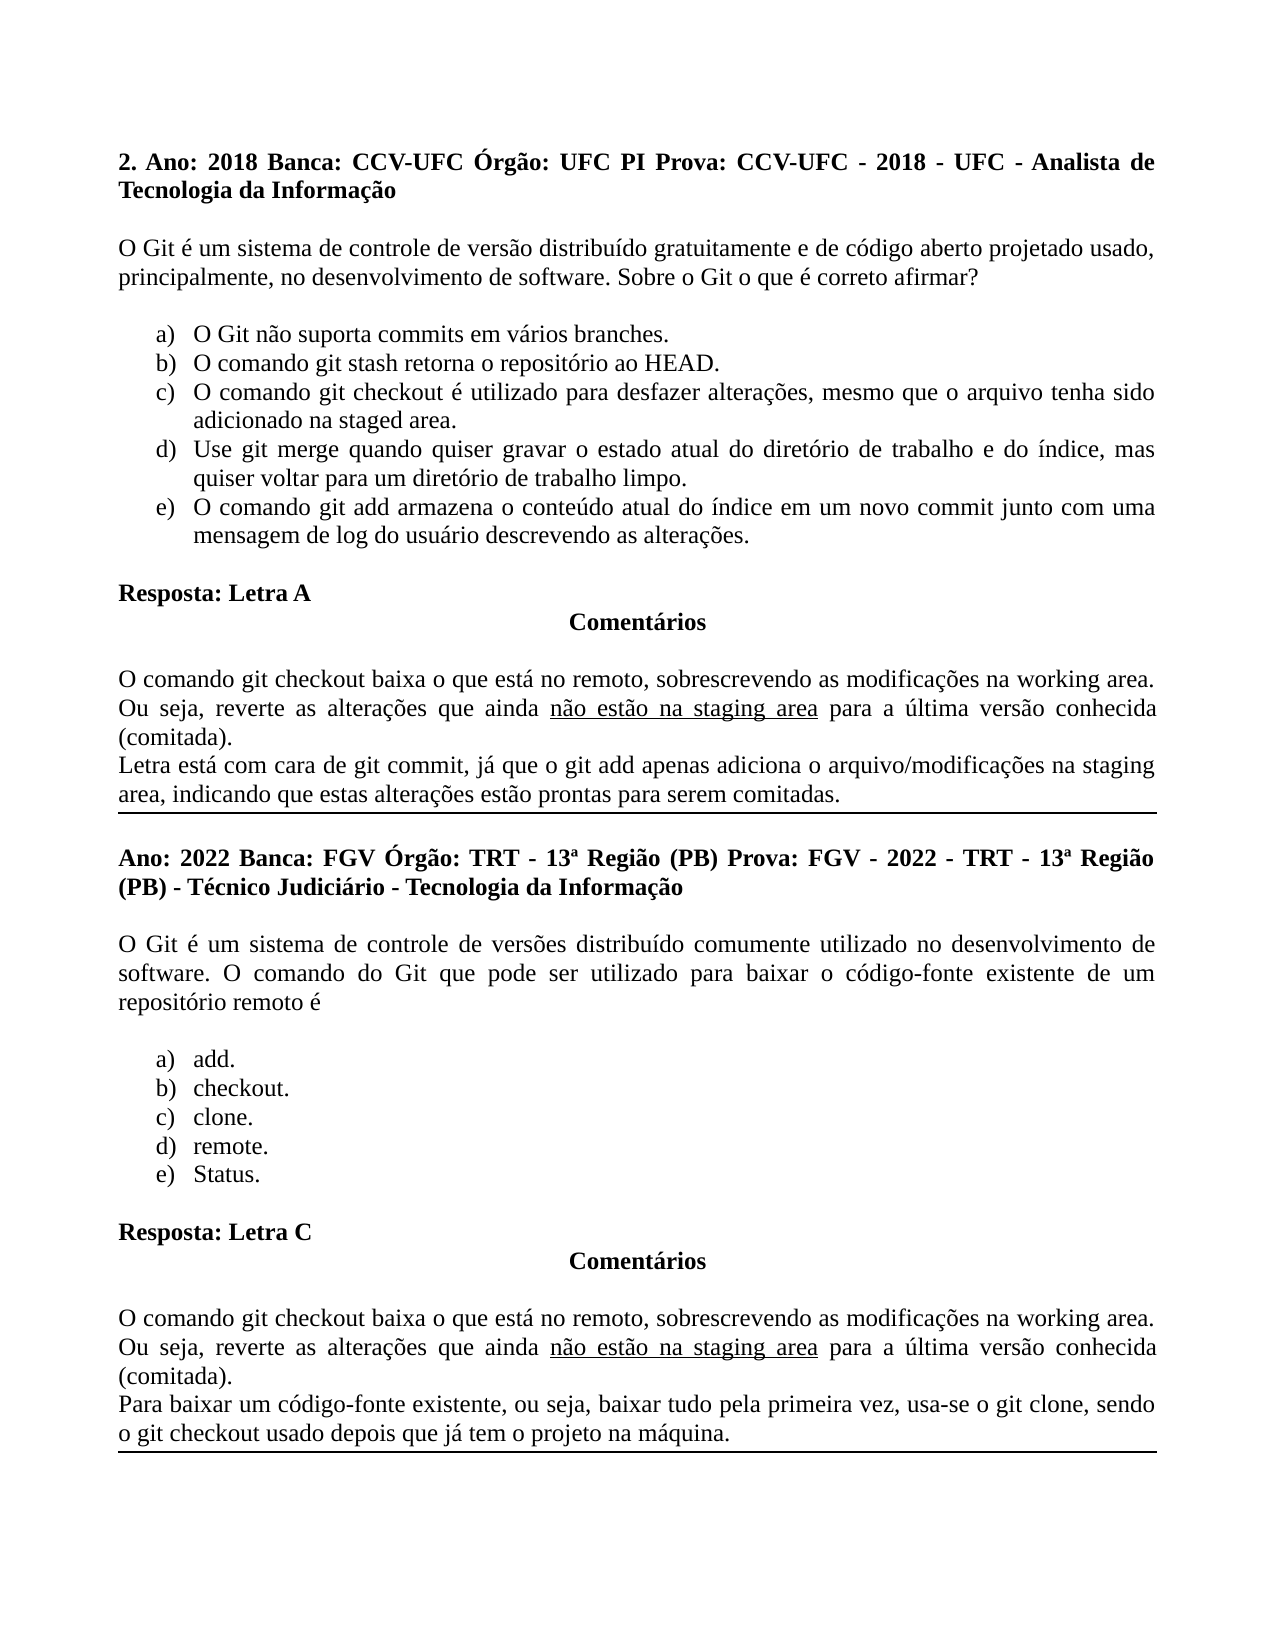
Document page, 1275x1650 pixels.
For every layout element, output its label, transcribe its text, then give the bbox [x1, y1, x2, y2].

list O comando git checkout é utilizado para desfazer alterações, mesmo que o arquivo tenha sido adicionado na staged area. [156, 377, 1157, 434]
text O Git é um sistema de controle de versão distribuído gratuitamente e de código aberto projetado usado, principalmente, no desenvolvimento de software. Sobre o Git o que é correto afirmar? [118, 233, 1157, 291]
list Status. [156, 1159, 1157, 1188]
text Comentários [118, 1246, 1157, 1274]
list O comando git add armazena o conteúdo atual do índice em um novo commit junto com uma mensagem de log do usuário descrevendo as alterações. [156, 492, 1157, 549]
list checkout. [156, 1073, 1157, 1102]
text Ano: 2022 Banca: FGV Órgão: TRT - 13ª Região (PB) Prova: FGV - 2022 - TRT - 13ª Região (PB) - Técnico Judiciário - Tecnologia da Informação [118, 843, 1157, 901]
list Use git merge quando quiser gravar o estado atual do diretório de trabalho e do índice, mas quiser voltar para um diretório de trabalho limpo. [156, 434, 1157, 492]
text Letra está com cara de git commit, já que o git add apenas adiciona o arquivo/modificações na staging area, indicando que estas alterações estão prontas para serem comitadas. [118, 751, 1157, 812]
text O comando git checkout baixa o que está no remoto, sobrescrevendo as modificações na working area. Ou seja, reverte as alterações que ainda não estão na staging area para a última versão conhecida (comitada). [118, 664, 1157, 751]
text Resposta: Letra A [118, 578, 1157, 607]
list O Git não suporta commits em vários branches. [156, 319, 1157, 348]
text O Git é um sistema de controle de versões distribuído comumente utilizado no desenvolvimento de software. O comando do Git que pode ser utilizado para baixar o código-fonte existente de um repositório remoto é [118, 929, 1157, 1016]
text Resposta: Letra C [118, 1217, 1157, 1246]
list add. [156, 1044, 1157, 1073]
text Comentários [118, 607, 1157, 636]
list remote. [156, 1131, 1157, 1159]
text 2. Ano: 2018 Banca: CCV-UFC Órgão: UFC PI Prova: CCV-UFC - 2018 - UFC - Analista de Tecnologia da Informação [118, 147, 1157, 204]
list O comando git stash retorna o repositório ao HEAD. [156, 348, 1157, 377]
list clone. [156, 1102, 1157, 1131]
text O comando git checkout baixa o que está no remoto, sobrescrevendo as modificações na working area. Ou seja, reverte as alterações que ainda não estão na staging area para a última versão conhecida (comitada). [118, 1303, 1157, 1389]
text Para baixar um código-fonte existente, ou seja, baixar tudo pela primeira vez, usa-se o git clone, sendo o git checkout usado depois que já tem o projeto na máquina. [118, 1389, 1157, 1451]
